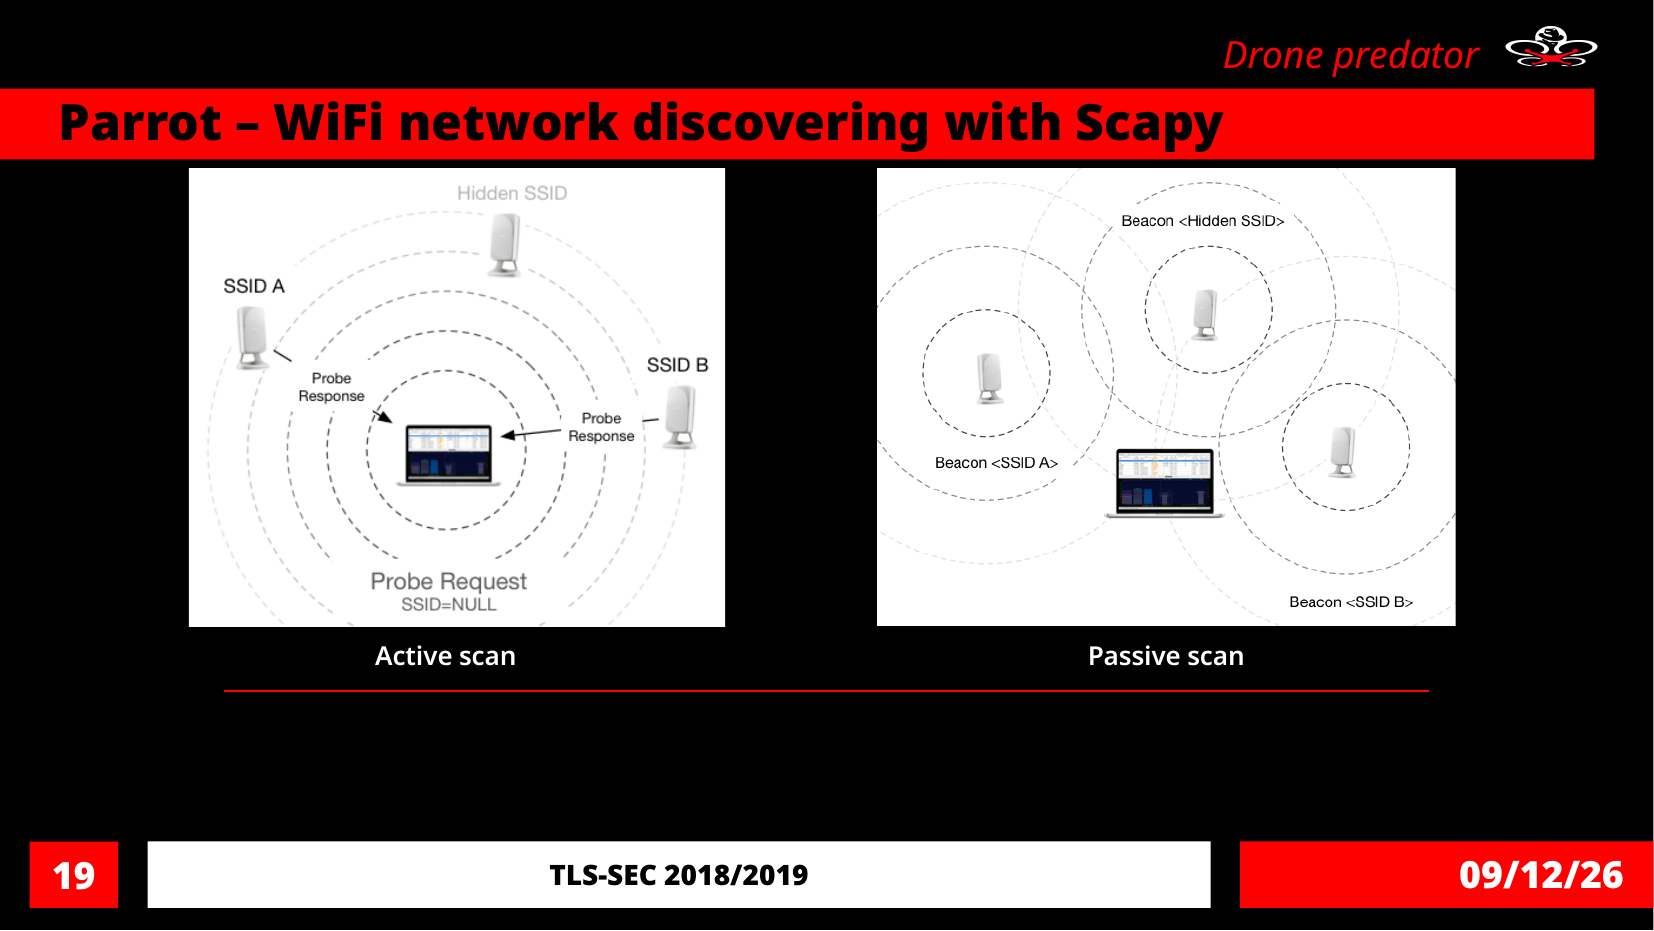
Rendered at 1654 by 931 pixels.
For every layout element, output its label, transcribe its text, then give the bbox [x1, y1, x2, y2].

list Passive scan [974, 637, 1359, 674]
picture [188, 168, 726, 627]
picture [1488, 15, 1617, 80]
picture [877, 168, 1456, 626]
title Parrot – WiFi network discovering with Scapy [59, 44, 1595, 156]
list Active scan [253, 637, 638, 674]
